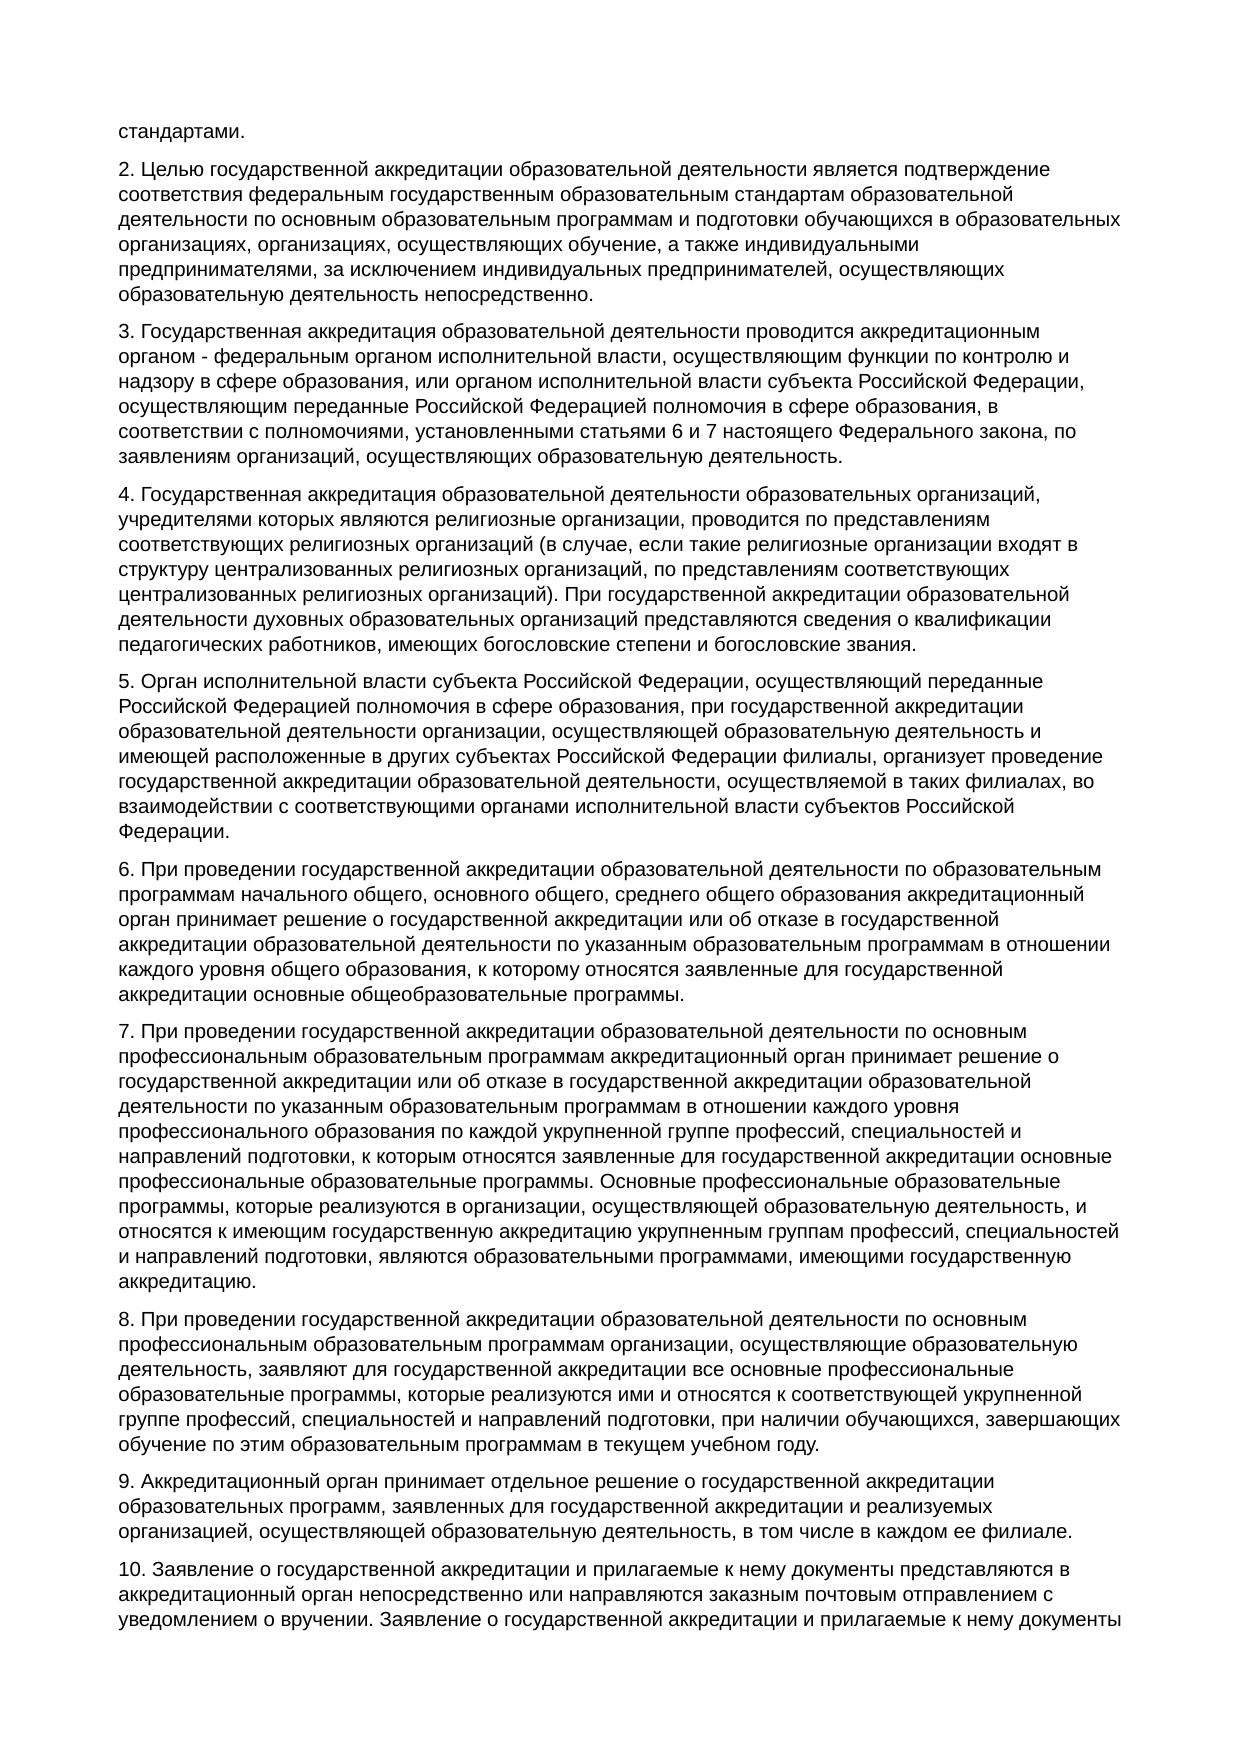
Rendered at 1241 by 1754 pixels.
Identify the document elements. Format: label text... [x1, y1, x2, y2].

text 8. При проведении государственной аккредитации образовательной деятельности по основным профессиональным образовательным программам организации, осуществляющие образовательную деятельность, заявляют для государственной аккредитации все основные профессиональные образовательные программы, которые реализуются ими и относятся к соответствующей укрупненной группе профессий, специальностей и направлений подготовки, при наличии обучающихся, завершающих обучение по этим образовательным программам в текущем учебном году. [118, 1306, 1122, 1456]
text 2. Целью государственной аккредитации образовательной деятельности является подтверждение соответствия федеральным государственным образовательным стандартам образовательной деятельности по основным образовательным программам и подготовки обучающихся в образовательных организациях, организациях, осуществляющих обучение, а также индивидуальными предпринимателями, за исключением индивидуальных предпринимателей, осуществляющих образовательную деятельность непосредственно. [118, 156, 1122, 306]
text стандартами. [118, 118, 1122, 143]
text 4. Государственная аккредитация образовательной деятельности образовательных организаций, учредителями которых являются религиозные организации, проводится по представлениям соответствующих религиозных организаций (в случае, если такие религиозные организации входят в структуру централизованных религиозных организаций, по представлениям соответствующих централизованных религиозных организаций). При государственной аккредитации образовательной деятельности духовных образовательных организаций представляются сведения о квалификации педагогических работников, имеющих богословские степени и богословские звания. [118, 481, 1122, 656]
text 7. При проведении государственной аккредитации образовательной деятельности по основным профессиональным образовательным программам аккредитационный орган принимает решение о государственной аккредитации или об отказе в государственной аккредитации образовательной деятельности по указанным образовательным программам в отношении каждого уровня профессионального образования по каждой укрупненной группе профессий, специальностей и направлений подготовки, к которым относятся заявленные для государственной аккредитации основные профессиональные образовательные программы. Основные профессиональные образовательные программы, которые реализуются в организации, осуществляющей образовательную деятельность, и относятся к имеющим государственную аккредитацию укрупненным группам профессий, специальностей и направлений подготовки, являются образовательными программами, имеющими государственную аккредитацию. [118, 1018, 1122, 1293]
text 6. При проведении государственной аккредитации образовательной деятельности по образовательным программам начального общего, основного общего, среднего общего образования аккредитационный орган принимает решение о государственной аккредитации или об отказе в государственной аккредитации образовательной деятельности по указанным образовательным программам в отношении каждого уровня общего образования, к которому относятся заявленные для государственной аккредитации основные общеобразовательные программы. [118, 856, 1122, 1006]
text 10. Заявление о государственной аккредитации и прилагаемые к нему документы представляются в аккредитационный орган непосредственно или направляются заказным почтовым отправлением с уведомлением о вручении. Заявление о государственной аккредитации и прилагаемые к нему документы [118, 1556, 1122, 1631]
text 9. Аккредитационный орган принимает отдельное решение о государственной аккредитации образовательных программ, заявленных для государственной аккредитации и реализуемых организацией, осуществляющей образовательную деятельность, в том числе в каждом ее филиале. [118, 1468, 1122, 1543]
text 5. Орган исполнительной власти субъекта Российской Федерации, осуществляющий переданные Российской Федерацией полномочия в сфере образования, при государственной аккредитации образовательной деятельности организации, осуществляющей образовательную деятельность и имеющей расположенные в других субъектах Российской Федерации филиалы, организует проведение государственной аккредитации образовательной деятельности, осуществляемой в таких филиалах, во взаимодействии с соответствующими органами исполнительной власти субъектов Российской Федерации. [118, 668, 1122, 843]
text 3. Государственная аккредитация образовательной деятельности проводится аккредитационным органом - федеральным органом исполнительной власти, осуществляющим функции по контролю и надзору в сфере образования, или органом исполнительной власти субъекта Российской Федерации, осуществляющим переданные Российской Федерацией полномочия в сфере образования, в соответствии с полномочиями, установленными статьями 6 и 7 настоящего Федерального закона, по заявлениям организаций, осуществляющих образовательную деятельность. [118, 318, 1122, 468]
